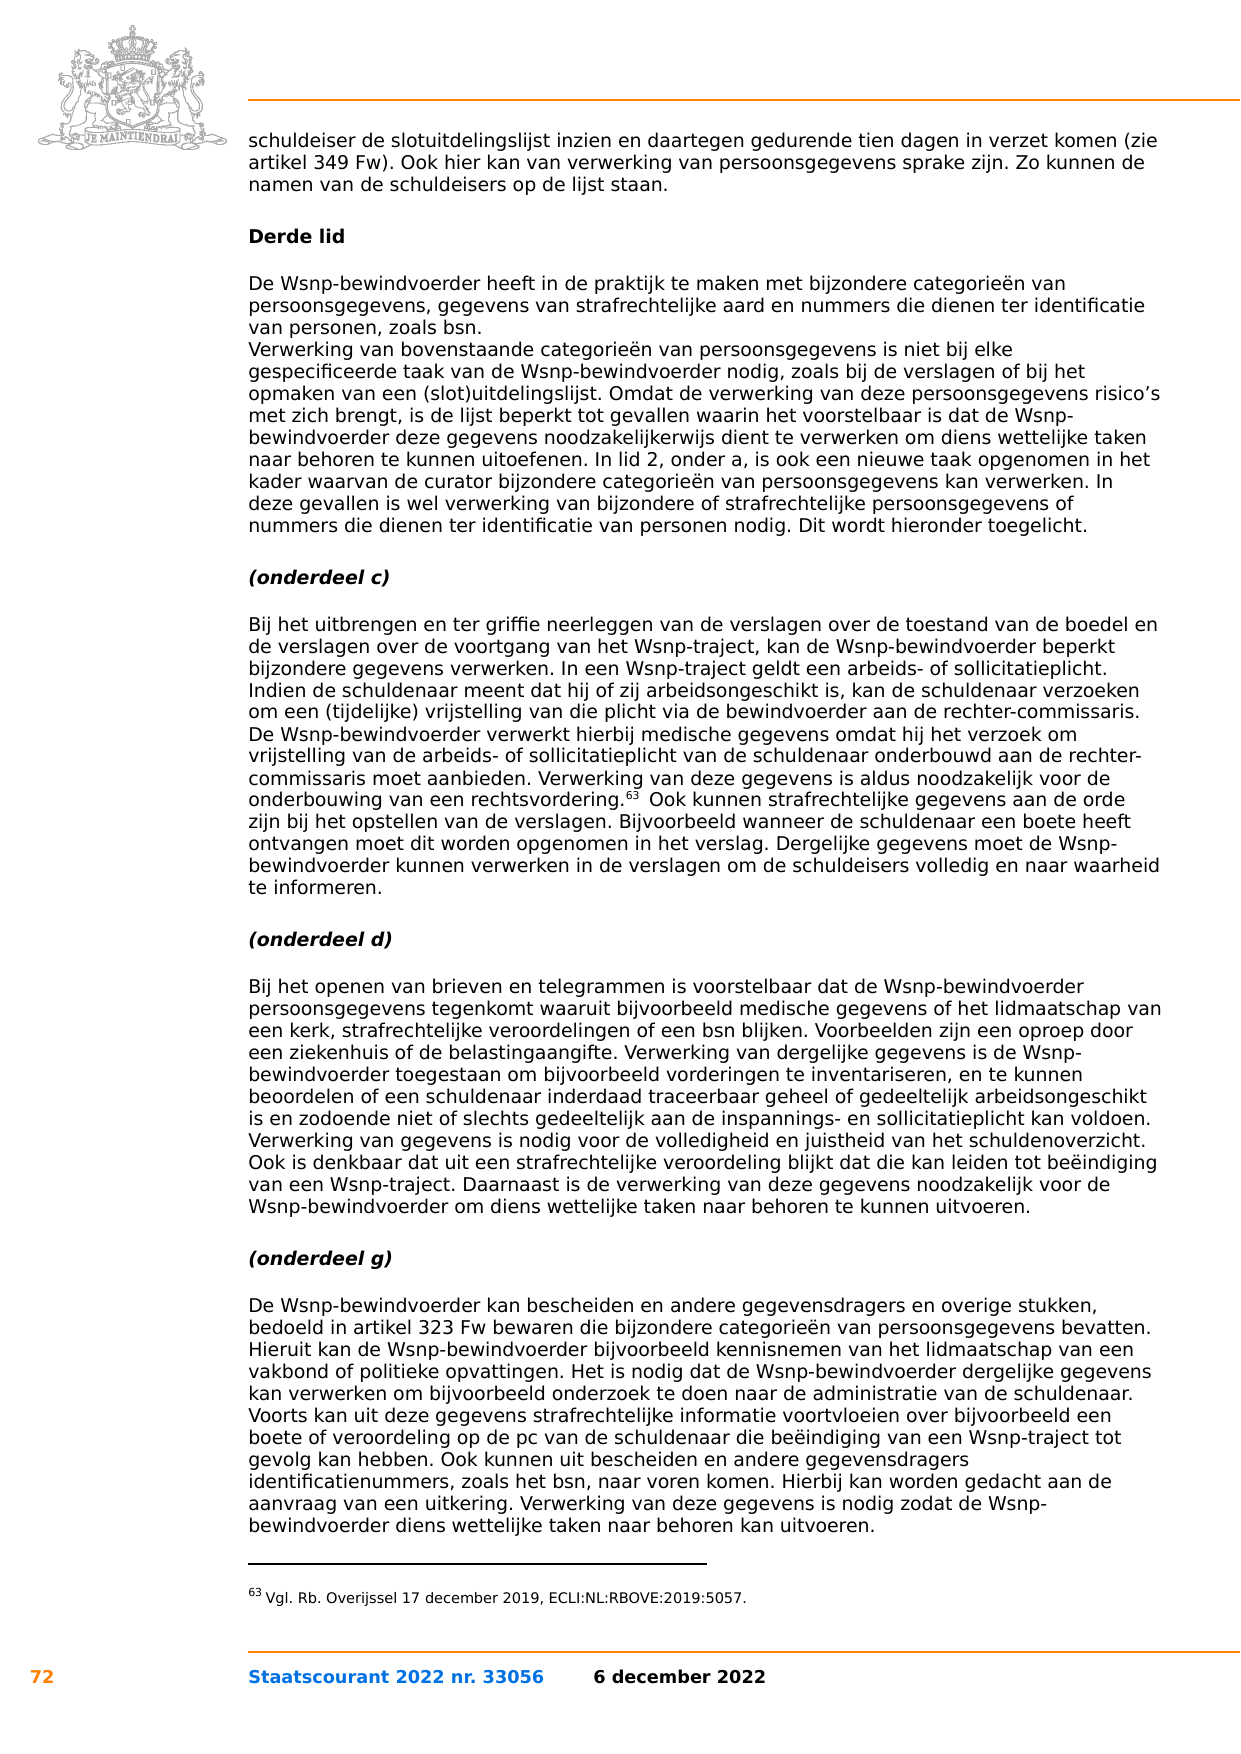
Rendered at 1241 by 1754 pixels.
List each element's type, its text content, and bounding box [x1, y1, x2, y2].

text Verwerking van bovenstaande categorieën van persoonsgegevens is niet bij elke gespecificeerde taak van de Wsnp-bewindvoerder nodig, zoals bij de verslagen of bij het opmaken van een (slot)uitdelingslijst. Omdat de verwerking van deze persoonsgegevens risico’s met zich brengt, is de lijst beperkt tot gevallen waarin het voorstelbaar is dat de Wsnp-bewindvoerder deze gegevens noodzakelijkerwijs dient te verwerken om diens wettelijke taken naar behoren te kunnen uitoefenen. In lid 2, onder a, is ook een nieuwe taak opgenomen in het kader waarvan de curator bijzondere categorieën van persoonsgegevens kan verwerken. In deze gevallen is wel verwerking van bijzondere of strafrechtelijke persoonsgegevens of nummers die dienen ter identificatie van personen nodig. Dit wordt hieronder toegelicht. [248, 339, 1163, 537]
text Bij het uitbrengen en ter griffie neerleggen van de verslagen over de toestand van de boedel en de verslagen over de voortgang van het Wsnp-traject, kan de Wsnp-bewindvoerder beperkt bijzondere gegevens verwerken. In een Wsnp-traject geldt een arbeids- of sollicitatieplicht. Indien de schuldenaar meent dat hij of zij arbeidsongeschikt is, kan de schuldenaar verzoeken om een (tijdelijke) vrijstelling van die plicht via de bewindvoerder aan de rechter-commissaris. De Wsnp-bewindvoerder verwerkt hierbij medische gegevens omdat hij het verzoek om vrijstelling van de arbeids- of sollicitatieplicht van de schuldenaar onderbouwd aan de rechter-commissaris moet aanbieden. Verwerking van deze gegevens is aldus noodzakelijk voor de onderbouwing van een rechtsvordering. Ook kunnen strafrechtelijke gegevens aan de orde zijn bij het opstellen van de verslagen. Bijvoorbeeld wanneer de schuldenaar een boete heeft ontvangen moet dit worden opgenomen in het verslag. Dergelijke gegevens moet de Wsnp-bewindvoerder kunnen verwerken in de verslagen om de schuldeisers volledig en naar waarheid te informeren. [248, 613, 1163, 899]
text De Wsnp-bewindvoerder heeft in de praktijk te maken met bijzondere categorieën van persoonsgegevens, gegevens van strafrechtelijke aard en nummers die dienen ter identificatie van personen, zoals bsn. [248, 273, 1163, 339]
subtitle (onderdeel g) [248, 1248, 1163, 1270]
picture [38, 25, 227, 150]
subtitle (onderdeel c) [248, 567, 1163, 588]
text De Wsnp-bewindvoerder kan bescheiden en andere gegevensdragers en overige stukken, bedoeld in artikel 323 Fw bewaren die bijzondere categorieën van persoonsgegevens bevatten. Hieruit kan de Wsnp-bewindvoerder bijvoorbeeld kennisnemen van het lidmaatschap van een vakbond of politieke opvattingen. Het is nodig dat de Wsnp-bewindvoerder dergelijke gegevens kan verwerken om bijvoorbeeld onderzoek te doen naar de administratie van de schuldenaar. Voorts kan uit deze gegevens strafrechtelijke informatie voortvloeien over bijvoorbeeld een boete of veroordeling op de pc van de schuldenaar die beëindiging van een Wsnp-traject tot gevolg kan hebben. Ook kunnen uit bescheiden en andere gegevensdragers identificatienummers, zoals het bsn, naar voren komen. Hierbij kan worden gedacht aan de aanvraag van een uitkering. Verwerking van deze gegevens is nodig zodat de Wsnp-bewindvoerder diens wettelijke taken naar behoren kan uitvoeren. [248, 1295, 1163, 1537]
subtitle (onderdeel d) [248, 929, 1163, 951]
text Vgl. Rb. Overijssel 17 december 2019, ECLI:NL:RBOVE:2019:5057. [248, 1586, 1163, 1608]
subtitle Derde lid [248, 226, 1163, 248]
text Bij het openen van brieven en telegrammen is voorstelbaar dat de Wsnp-bewindvoerder persoonsgegevens tegenkomt waaruit bijvoorbeeld medische gegevens of het lidmaatschap van een kerk, strafrechtelijke veroordelingen of een bsn blijken. Voorbeelden zijn een oproep door een ziekenhuis of de belastingaangifte. Verwerking van dergelijke gegevens is de Wsnp-bewindvoerder toegestaan om bijvoorbeeld vorderingen te inventariseren, en te kunnen beoordelen of een schuldenaar inderdaad traceerbaar geheel of gedeeltelijk arbeidsongeschikt is en zodoende niet of slechts gedeeltelijk aan de inspannings- en sollicitatieplicht kan voldoen. Verwerking van gegevens is nodig voor de volledigheid en juistheid van het schuldenoverzicht. Ook is denkbaar dat uit een strafrechtelijke veroordeling blijkt dat die kan leiden tot beëindiging van een Wsnp-traject. Daarnaast is de verwerking van deze gegevens noodzakelijk voor de Wsnp-bewindvoerder om diens wettelijke taken naar behoren te kunnen uitvoeren. [248, 976, 1163, 1218]
text schuldeiser de slotuitdelingslijst inzien en daartegen gedurende tien dagen in verzet komen (zie artikel 349 Fw). Ook hier kan van verwerking van persoonsgegevens sprake zijn. Zo kunnen de namen van de schuldeisers op de lijst staan. [248, 130, 1163, 196]
